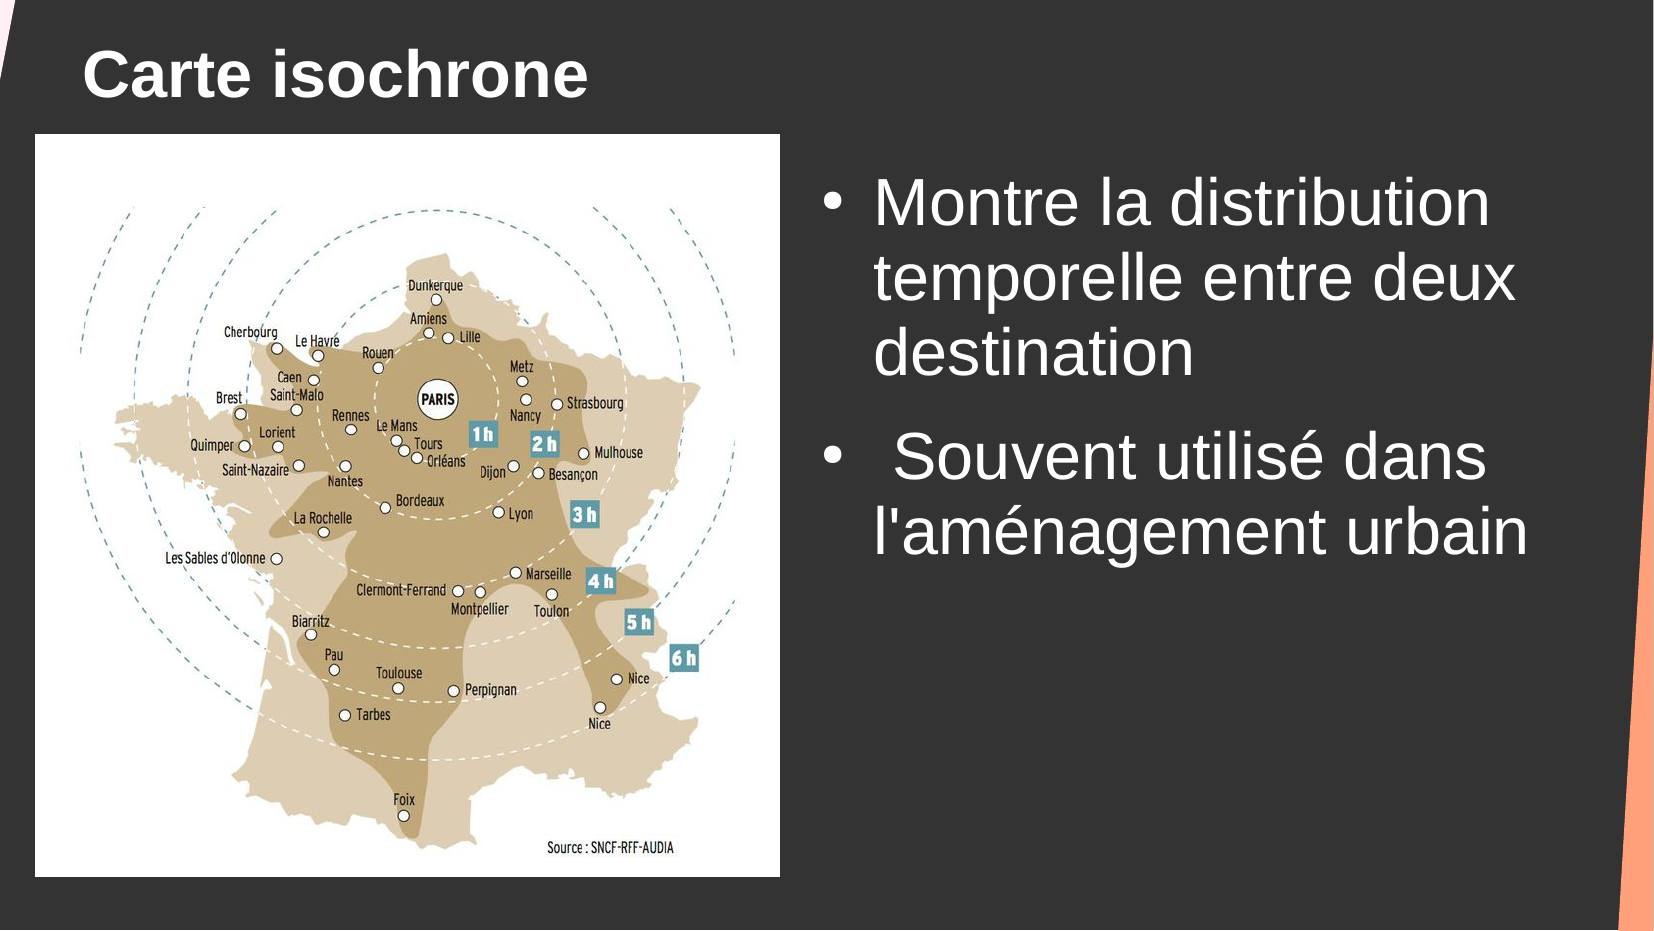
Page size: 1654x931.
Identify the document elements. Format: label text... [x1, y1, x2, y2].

list Montre la distribution temporelle entre deux destination Souvent utilisé dans l'aménagement urbain [803, 165, 1548, 703]
picture [35, 134, 780, 877]
text_box [0, 0, 16, 80]
title Carte isochrone [82, 37, 1571, 115]
text_box [1618, 322, 1654, 931]
